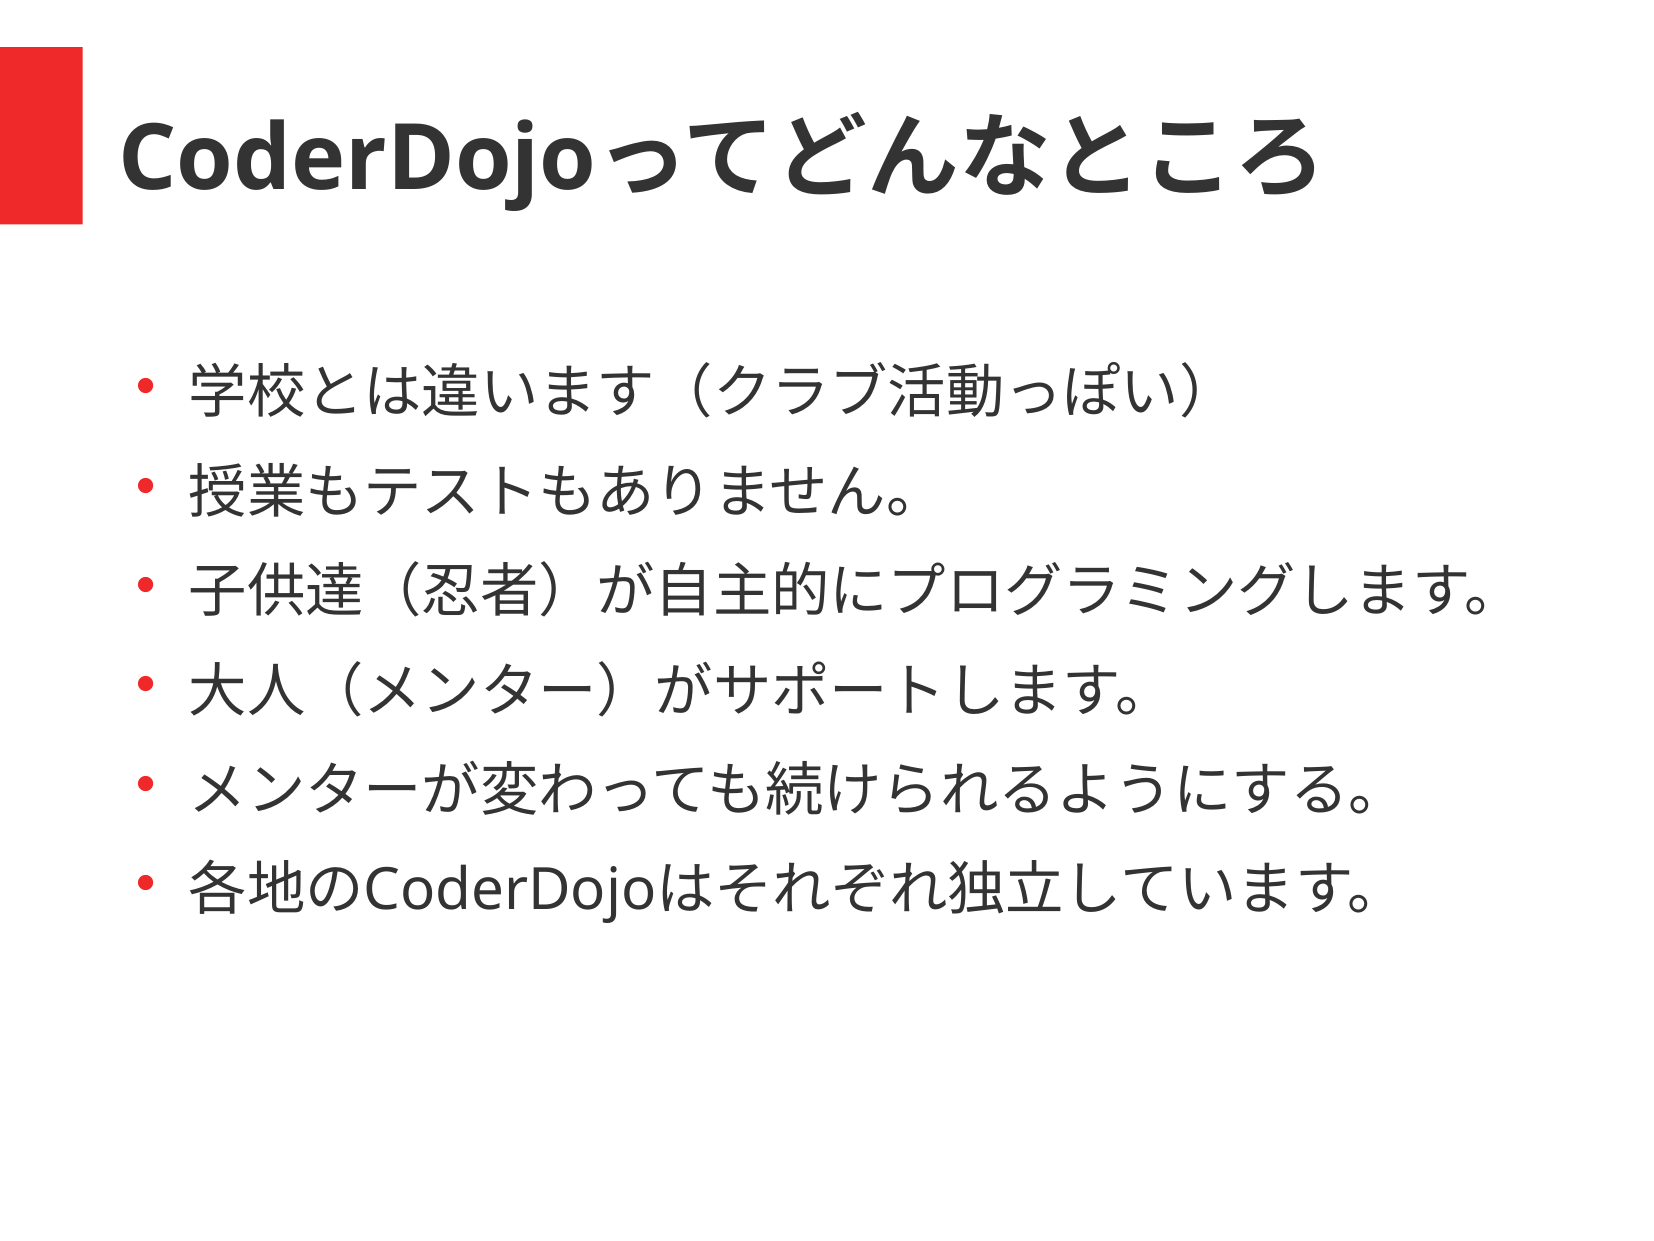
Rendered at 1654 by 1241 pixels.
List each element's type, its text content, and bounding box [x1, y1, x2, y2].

text_box CoderDojoってどんなところ [118, 49, 1571, 257]
text_box 学校とは違います（クラブ活動っぽい） 授業もテストもありません。 子供達（忍者）が自主的にプログラミングします。 大人（メンター）がサポートします。 メンターが変わっても続けられるようにする。 各地のCoderDojoはそれぞれ独立しています。 [118, 354, 1536, 1074]
